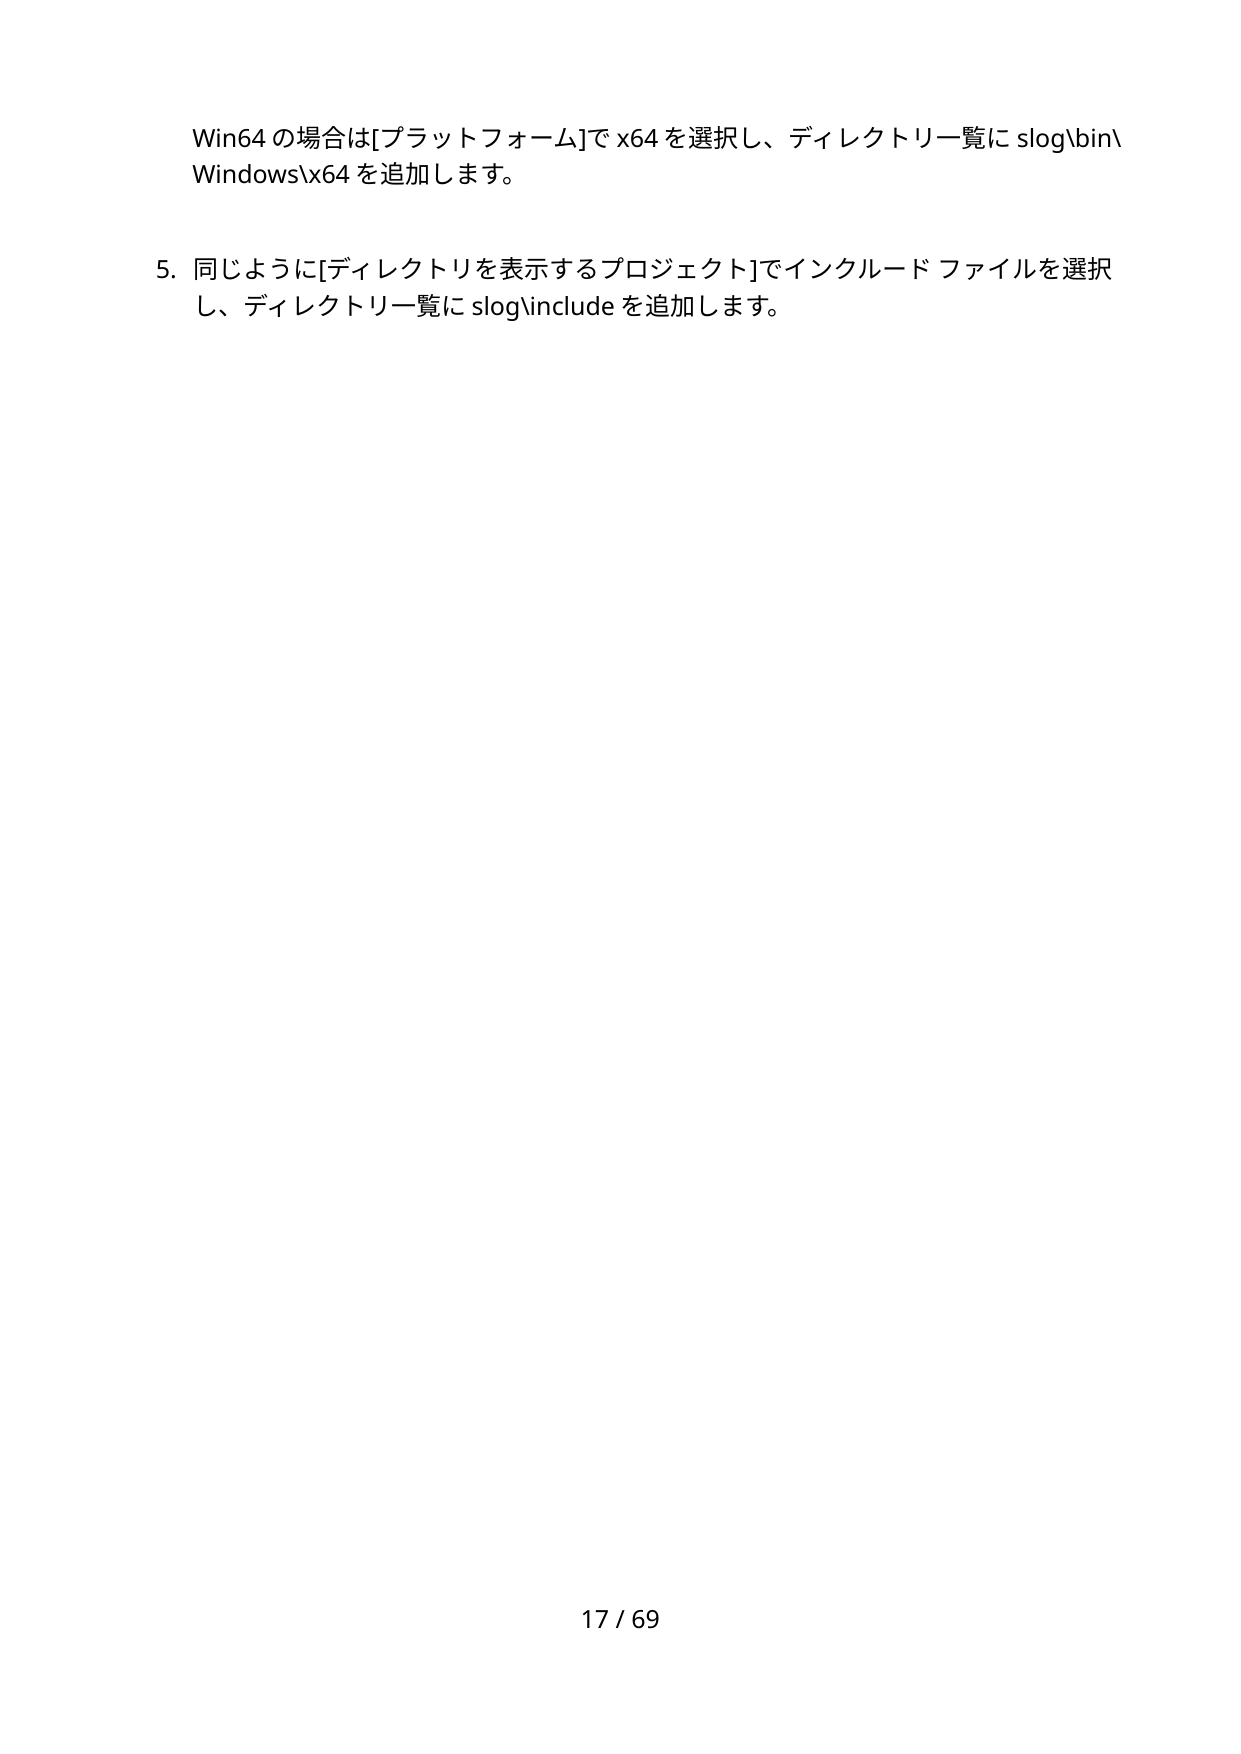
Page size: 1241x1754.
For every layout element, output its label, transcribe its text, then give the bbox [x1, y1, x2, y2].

list 同じように[ディレクトリを表示するプロジェクト]でインクルード ファイルを選択し、ディレクトリ一覧にslog\includeを追加します。 [156, 250, 1122, 322]
text Win64の場合は[プラットフォーム]でx64を選択し、ディレクトリ一覧にslog\bin\Windows\x64を追加します。 [192, 118, 1122, 191]
